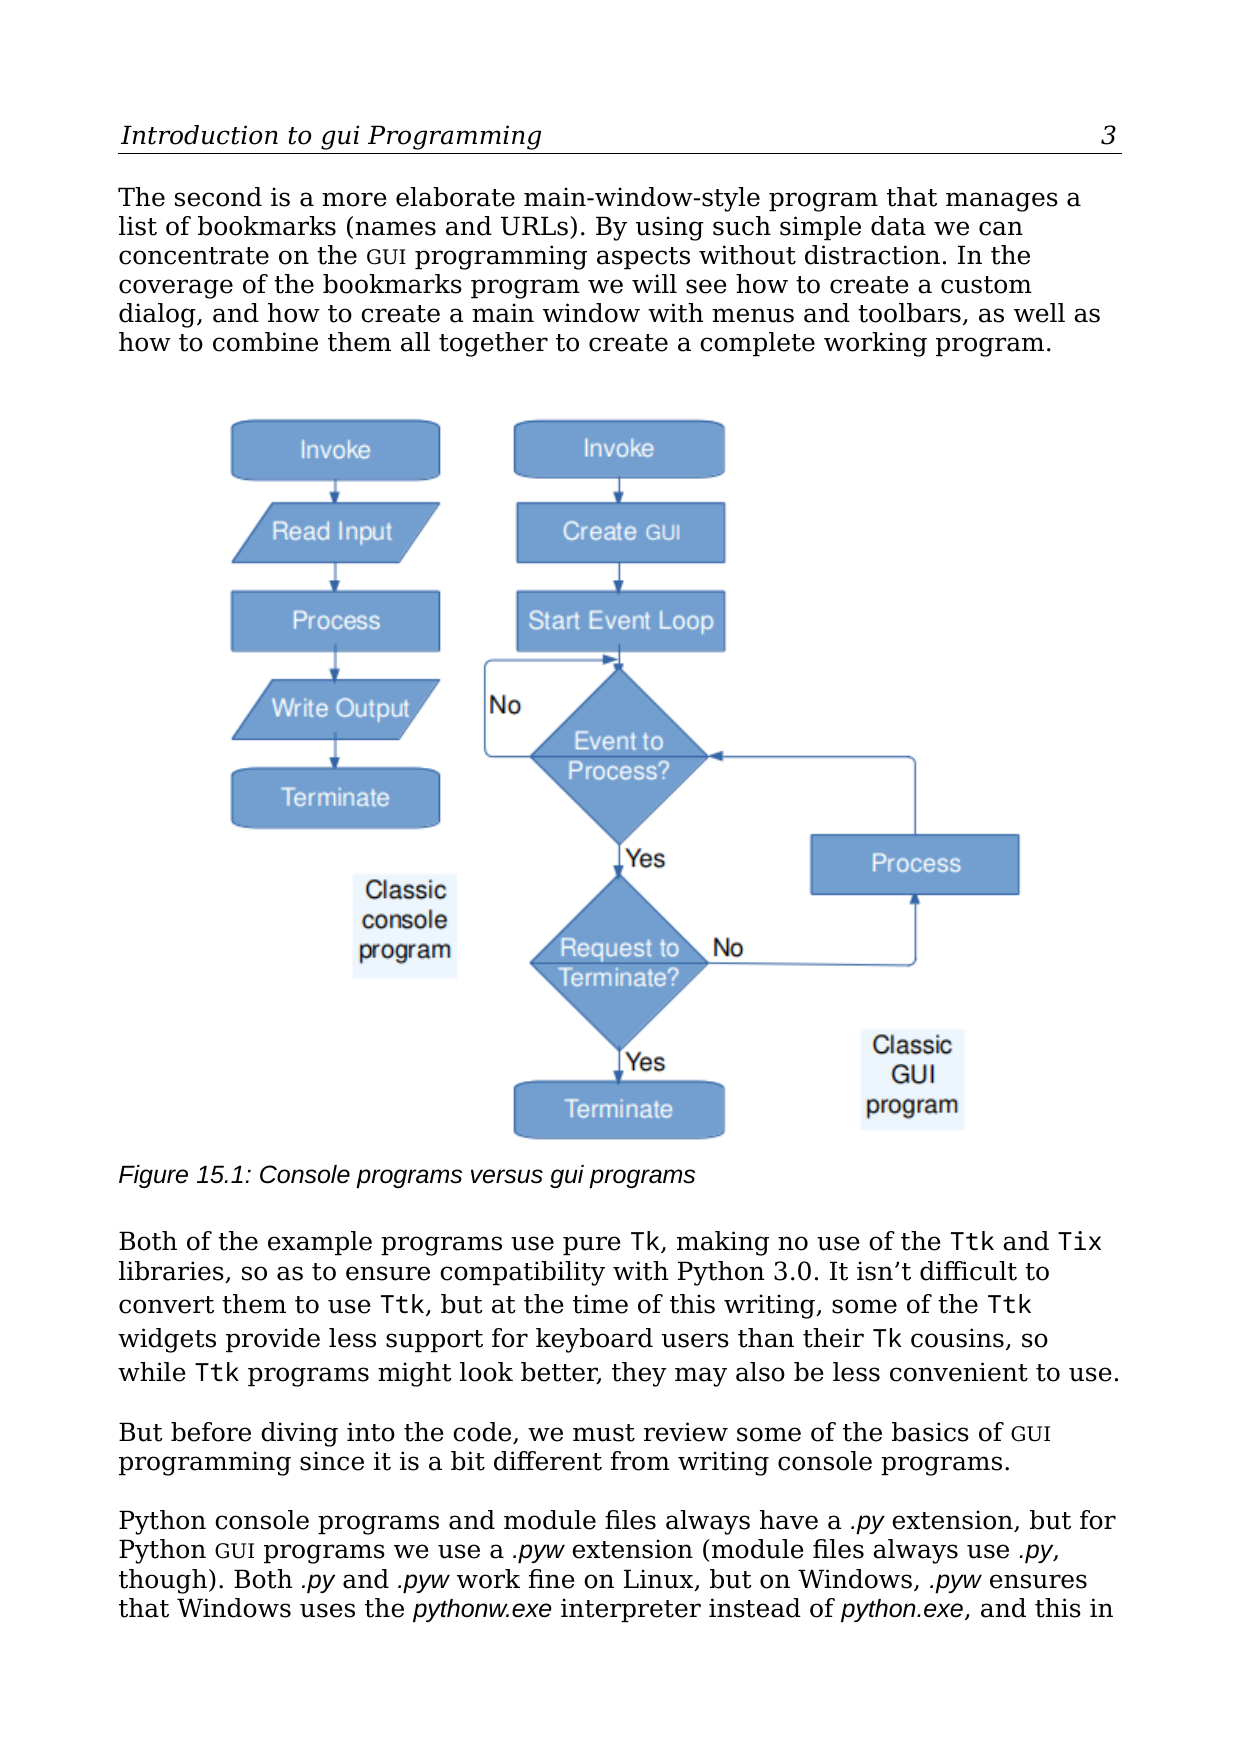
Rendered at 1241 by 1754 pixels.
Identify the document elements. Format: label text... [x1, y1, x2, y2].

text Both of the example programs use pure Tk, making no use of the Ttk and Tix libraries, so as to ensure compatibility with Python 3.0. It isn’t difficult to convert them to use Ttk, but at the time of this writing, some of the Ttk widgets provide less support for keyboard users than their Tk cousins, so while Ttk programs might look better, they may also be less convenient to use. [118, 1188, 1122, 1389]
text Figure 15.1: Console programs versus gui programs [118, 1160, 1122, 1188]
picture [118, 399, 1123, 1160]
text [118, 387, 1122, 399]
text But before diving into the code, we must review some of the basics of gui programming since it is a bit different from writing console programs. [118, 1418, 1122, 1476]
text Python console programs and module files always have a .py extension, but for Python gui programs we use a .pyw extension (module files always use .py, though). Both .py and .pyw work fine on Linux, but on Windows, .pyw ensures that Windows uses the pythonw.exe interpreter instead of python.exe, and this in [118, 1506, 1122, 1623]
text The second is a more elaborate main-window-style program that manages a list of bookmarks (names and URLs). By using such simple data we can concentrate on the gui programming aspects without distraction. In the coverage of the bookmarks program we will see how to create a custom dialog, and how to create a main window with menus and toolbars, as well as how to combine them all together to create a complete working program. [118, 183, 1122, 358]
